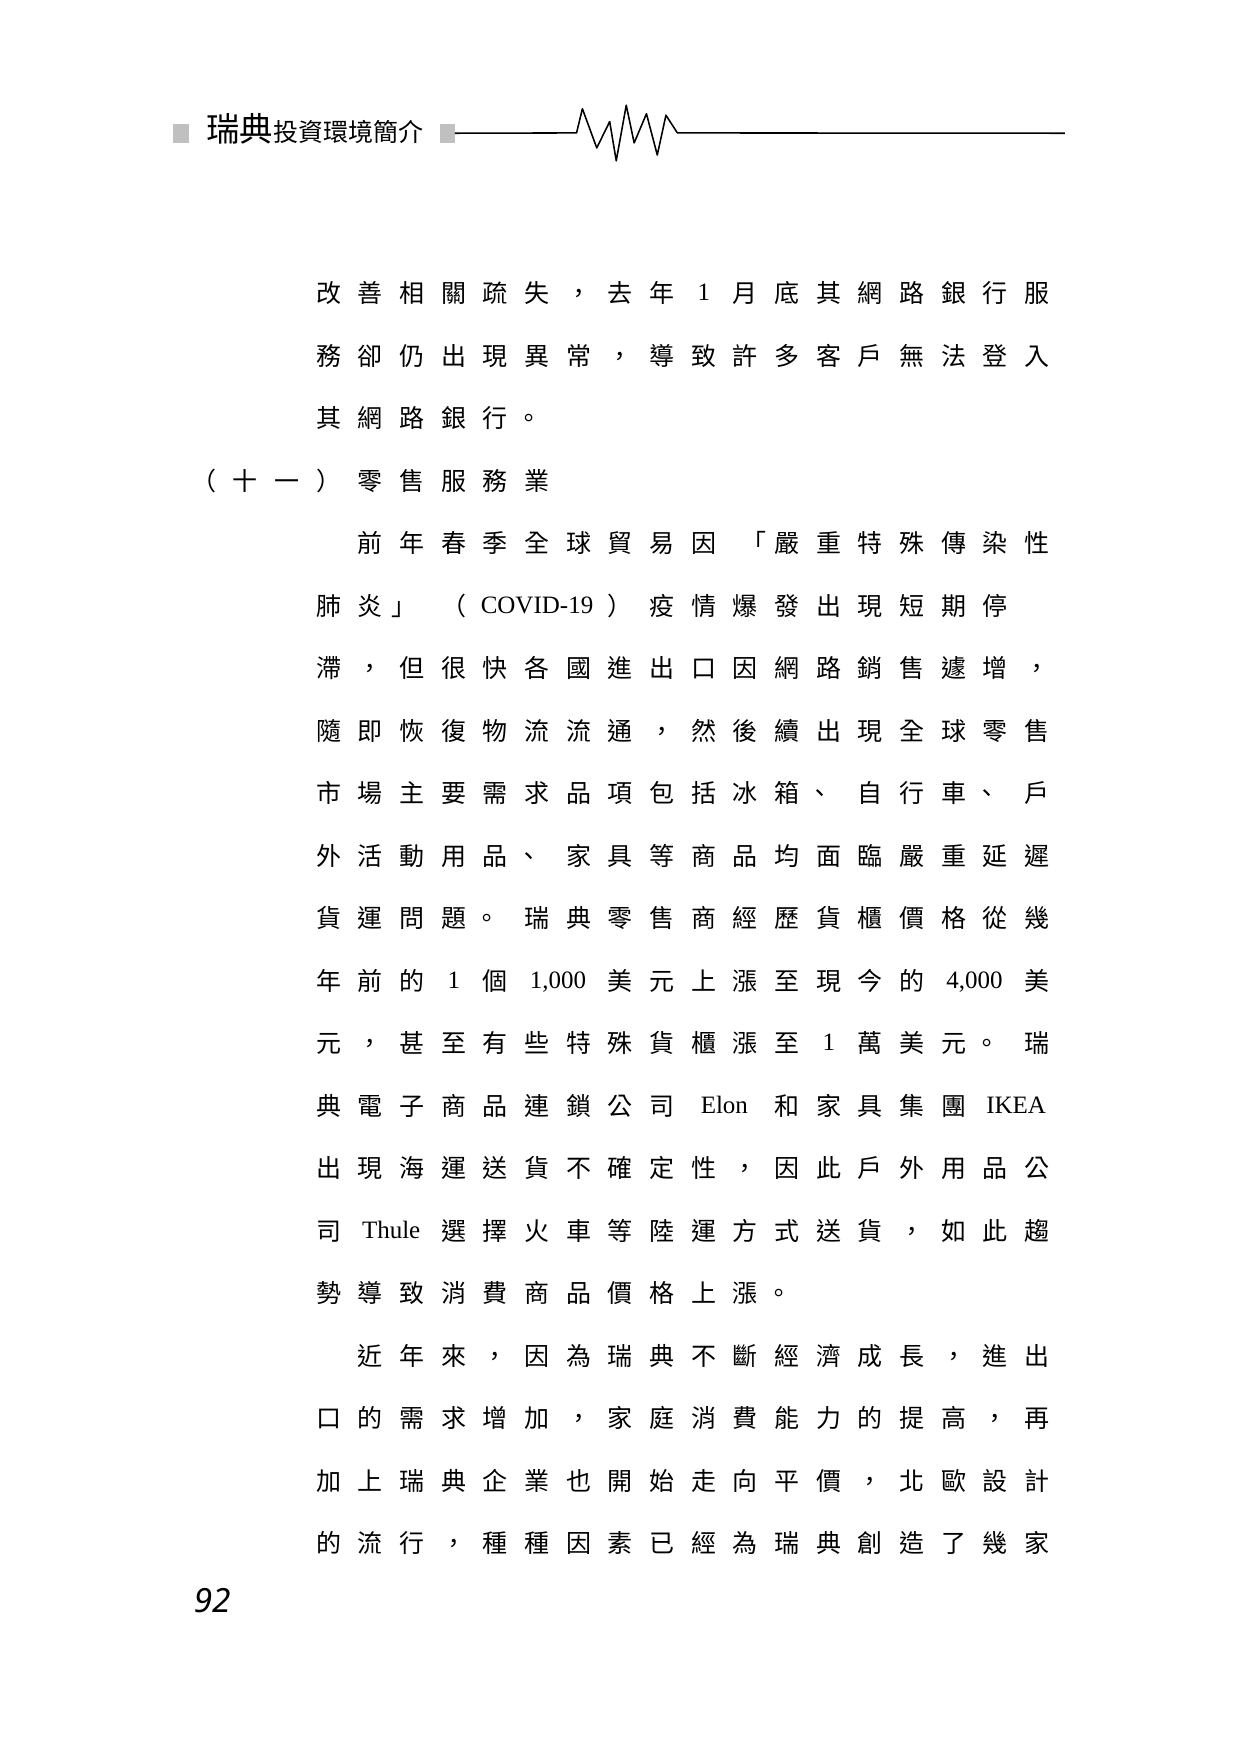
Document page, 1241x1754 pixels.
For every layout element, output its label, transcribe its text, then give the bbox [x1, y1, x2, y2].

text 近年來，因為瑞典不斷經濟成長，進出口的需求增加，家庭消費能力的提高，再加上瑞典企業也開始走向平價，北歐設計的流行，種種因素已經為瑞典創造了幾家 [281, 1313, 1058, 1563]
text 改善相關疏失，去年1月底其網路銀行服務卻仍出現異常，導致許多客戶無法登入其網路銀行。 [281, 250, 1058, 438]
text 前年春季全球貿易因「嚴重特殊傳染性肺炎」（COVID-19）疫情爆發出現短期停滯，但很快各國進出口因網路銷售遽增，隨即恢復物流流通，然後續出現全球零售市場主要需求品項包括冰箱、自行車、戶外活動用品、家具等商品均面臨嚴重延遲貨運問題。瑞典零售商經歷貨櫃價格從幾年前的1個1,000美元上漲至現今的4,000美元，甚至有些特殊貨櫃漲至1萬美元。瑞典電子商品連鎖公司Elon和家具集團IKEA出現海運送貨不確定性，因此戶外用品公司Thule選擇火車等陸運方式送貨，如此趨勢導致消費商品價格上漲。 [281, 500, 1058, 1313]
text （十一）零售服務業 [183, 438, 1058, 500]
